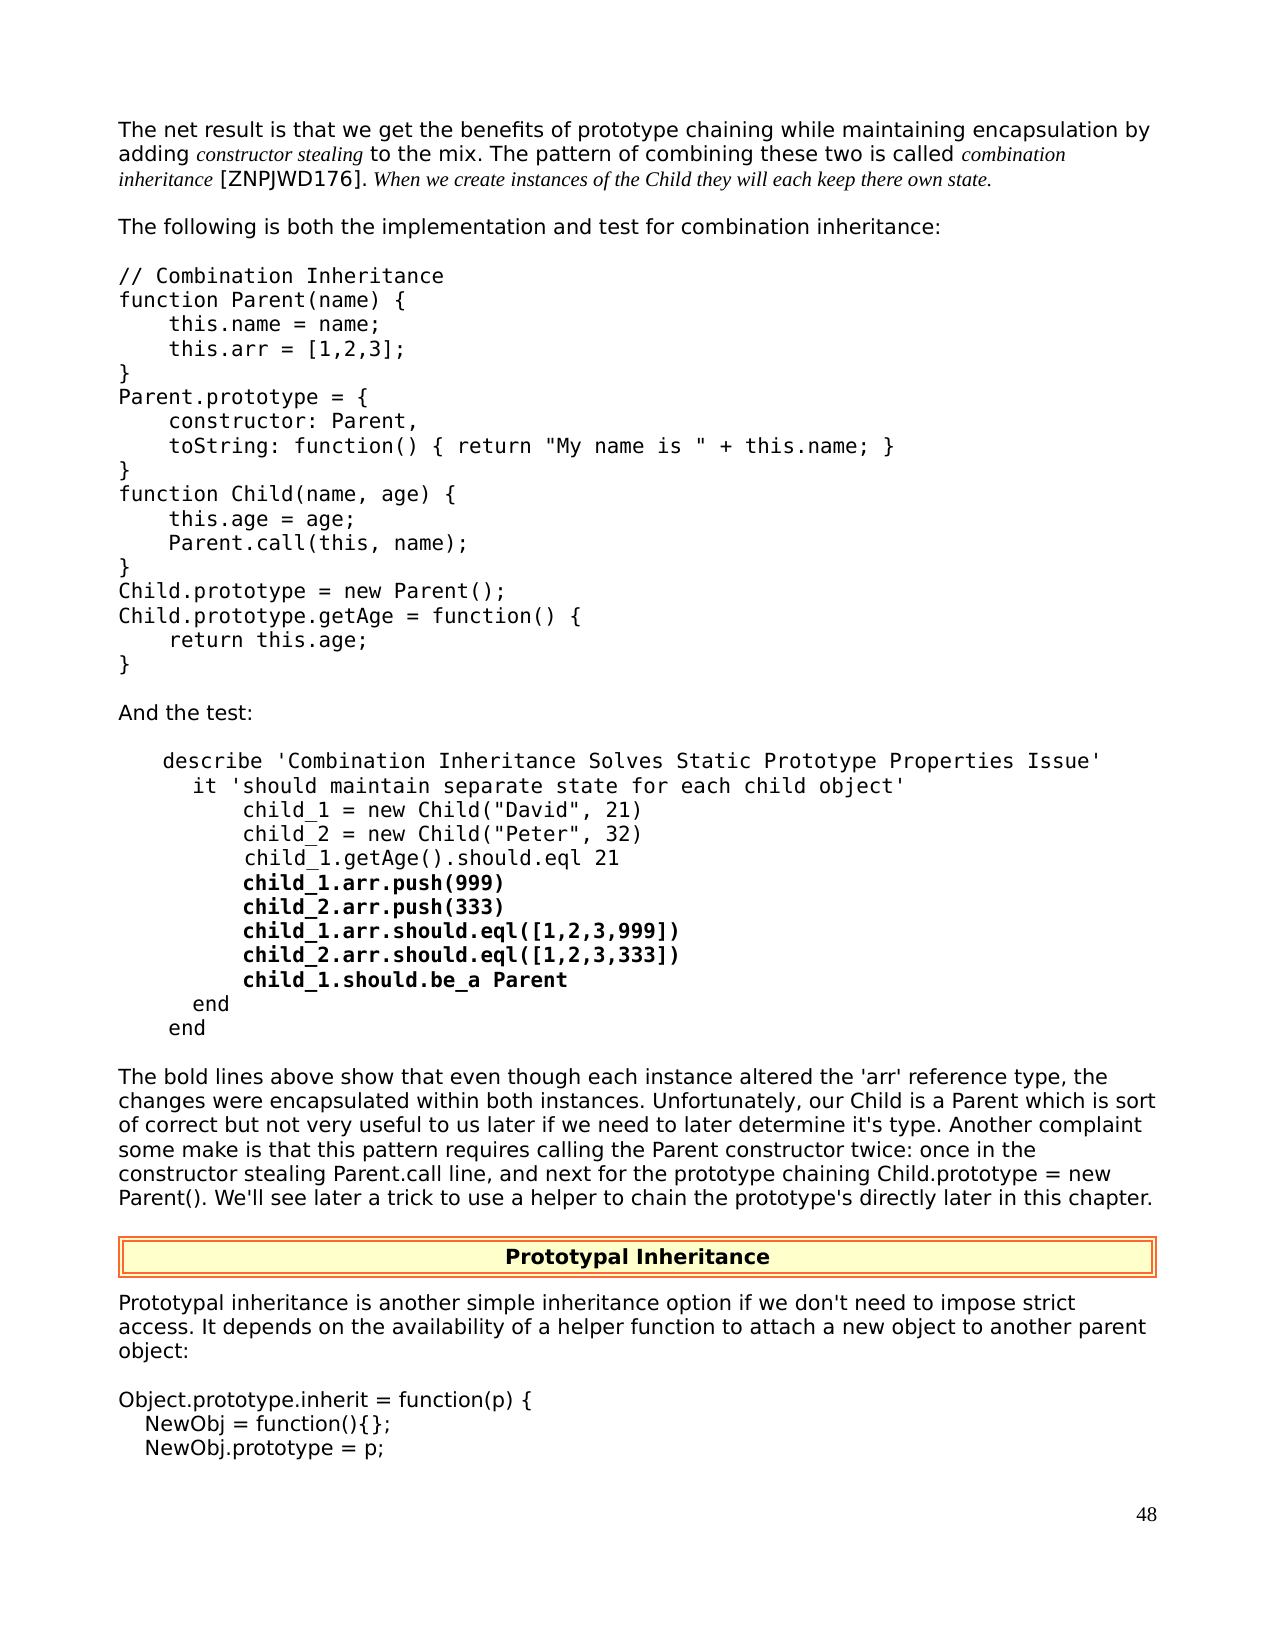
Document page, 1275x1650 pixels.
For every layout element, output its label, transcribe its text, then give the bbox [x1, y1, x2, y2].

text The net result is that we get the benefits of prototype chaining while maintaining encapsulation by adding constructor stealing to the mix. The pattern of combining these two is called combination inheritance [ZNPJWD176]. When we create instances of the Child they will each keep there own state. [118, 118, 1157, 191]
text child_1 = new Child("David", 21) [118, 798, 1157, 822]
text } [118, 458, 1157, 482]
text } [118, 361, 1157, 385]
text } [118, 652, 1157, 677]
text child_1.arr.push(999) [118, 871, 1157, 895]
text child_1.arr.should.eql([1,2,3,999]) [118, 919, 1157, 943]
text Parent.prototype = { [118, 385, 1157, 409]
text child_1.getAge().should.eql 21 [118, 846, 1157, 871]
text NewObj = function(){}; [118, 1412, 1157, 1436]
text end [118, 1016, 1157, 1041]
text } [118, 555, 1157, 579]
text child_2 = new Child("Peter", 32) [118, 822, 1157, 846]
text Child.prototype.getAge = function() { [118, 604, 1157, 628]
text return this.age; [118, 628, 1157, 652]
text this.age = age; [118, 507, 1157, 531]
text Prototypal inheritance is another simple inheritance option if we don't need to impose strict access. It depends on the availability of a helper function to attach a new object to another parent object: [118, 1291, 1157, 1364]
text And the test: [118, 701, 1157, 725]
text end [118, 992, 1157, 1016]
text The following is both the implementation and test for combination inheritance: [118, 215, 1157, 240]
text Object.prototype.inherit = function(p) { [118, 1388, 1157, 1412]
text NewObj.prototype = p; [118, 1436, 1157, 1461]
text child_2.arr.should.eql([1,2,3,333]) [118, 943, 1157, 968]
text // Combination Inheritance [118, 264, 1157, 288]
text constructor: Parent, [118, 409, 1157, 434]
text it 'should maintain separate state for each child object' [118, 774, 1157, 798]
text child_2.arr.push(333) [118, 895, 1157, 919]
text describe 'Combination Inheritance Solves Static Prototype Properties Issue' [118, 749, 1157, 774]
text toString: function() { return "My name is " + this.name; } [118, 434, 1157, 458]
text this.name = name; [118, 312, 1157, 337]
text this.arr = [1,2,3]; [118, 337, 1157, 361]
text Parent.call(this, name); [118, 531, 1157, 555]
text function Child(name, age) { [118, 482, 1157, 507]
text Child.prototype = new Parent(); [118, 579, 1157, 604]
text function Parent(name) { [118, 288, 1157, 312]
text The bold lines above show that even though each instance altered the 'arr' reference type, the changes were encapsulated within both instances. Unfortunately, our Child is a Parent which is sort of correct but not very useful to us later if we need to later determine it's type. Another complaint some make is that this pattern requires calling the Parent constructor twice: once in the constructor stealing Parent.call line, and next for the prototype chaining Child.prototype = new Parent(). We'll see later a trick to use a helper to chain the prototype's directly later in this chapter. [118, 1065, 1157, 1211]
text child_1.should.be_a Parent [118, 968, 1157, 992]
